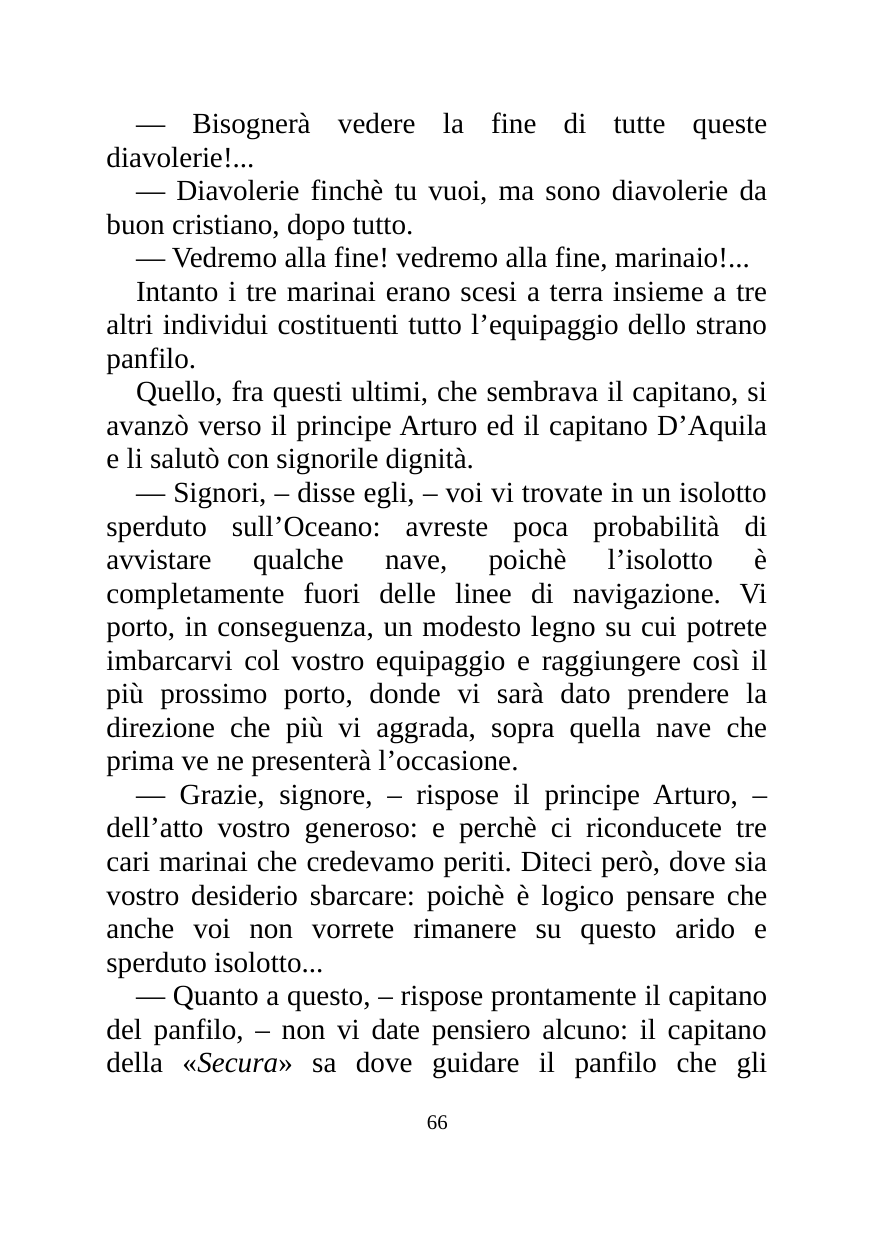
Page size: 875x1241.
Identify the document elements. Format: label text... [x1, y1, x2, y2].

text Quello, fra questi ultimi, che sembrava il capitano, si avanzò verso il principe Arturo ed il capitano D’Aquila e li salutò con signorile dignità. [106, 374, 768, 475]
text — Bisognerà vedere la fine di tutte queste diavolerie!... [106, 106, 768, 173]
text — Grazie, signore, – rispose il principe Arturo, – dell’atto vostro generoso: e perchè ci riconducete tre cari marinai che credevamo periti. Diteci però, dove sia vostro desiderio sbarcare: poichè è logico pensare che anche voi non vorrete rimanere su questo arido e sperduto isolotto... [106, 777, 768, 978]
text — Vedremo alla fine! vedremo alla fine, marinaio!... [106, 240, 768, 274]
text — Quanto a questo, – rispose prontamente il capitano del panfilo, – non vi date pensiero alcuno: il capitano della «Secura» sa dove guidare il panfilo che gli [106, 978, 768, 1079]
text — Signori, – disse egli, – voi vi trovate in un isolotto sperduto sull’Oceano: avreste poca probabilità di avvistare qualche nave, poichè l’isolotto è completamente fuori delle linee di navigazione. Vi porto, in conseguenza, un modesto legno su cui potrete imbarcarvi col vostro equipaggio e raggiungere così il più prossimo porto, donde vi sarà dato prendere la direzione che più vi aggrada, sopra quella nave che prima ve ne presenterà l’occasione. [106, 475, 768, 777]
text — Diavolerie finchè tu vuoi, ma sono diavolerie da buon cristiano, dopo tutto. [106, 173, 768, 240]
text Intanto i tre marinai erano scesi a terra insieme a tre altri individui costituenti tutto l’equipaggio dello strano panfilo. [106, 274, 768, 374]
